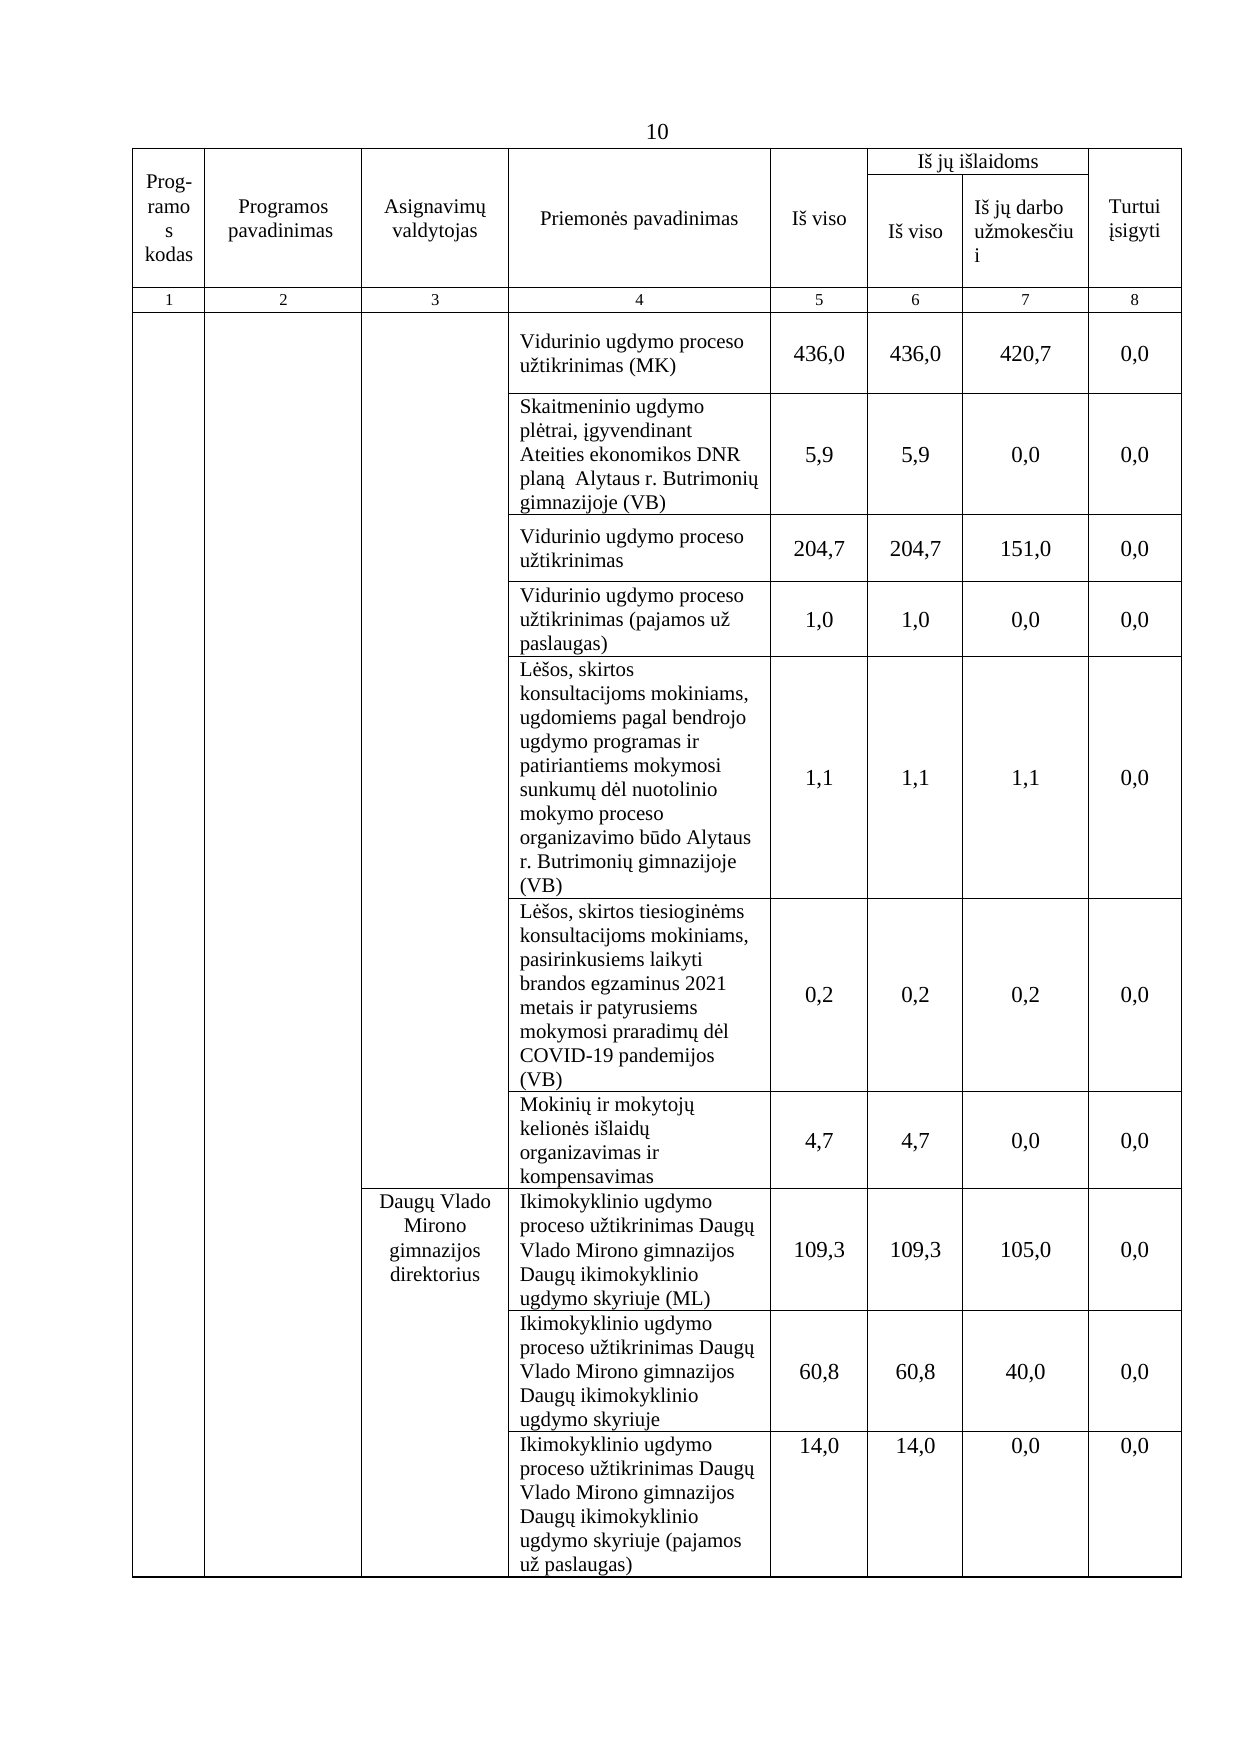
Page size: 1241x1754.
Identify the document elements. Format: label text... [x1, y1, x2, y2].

table_header Iš viso [771, 149, 867, 287]
table_cell 109,3 [868, 1189, 962, 1310]
table_cell 0,0 [963, 582, 1088, 656]
table_cell 0,0 [1089, 394, 1181, 514]
table_cell 0,0 [1089, 1311, 1181, 1431]
table_cell 204,7 [868, 515, 962, 581]
table_cell 5,9 [771, 394, 867, 514]
table_cell 0,0 [1089, 582, 1181, 656]
table_cell 0,0 [1089, 515, 1181, 581]
table_cell Ikimokyklinio ugdymo proceso užtikrinimas Daugų Vlado Mirono gimnazijos Daugų ikimokyklinio ugdymo skyriuje (ML) [509, 1189, 770, 1310]
table_cell 1,1 [963, 657, 1088, 897]
table_cell 0,2 [963, 899, 1088, 1091]
table_cell 40,0 [963, 1311, 1088, 1431]
table_cell Lėšos, skirtos tiesioginėms konsultacijoms mokiniams, pasirinkusiems laikyti brandos egzaminus 2021 metais ir patyrusiems mokymosi praradimų dėl COVID-19 pandemijos (VB) [509, 899, 770, 1091]
table_cell Vidurinio ugdymo proceso užtikrinimas [509, 515, 770, 581]
table_cell 0,0 [1089, 1189, 1181, 1310]
table_cell [362, 313, 508, 1188]
table_cell 5 [771, 288, 867, 312]
table_header Prog-ramos kodas [133, 149, 204, 287]
table_cell 60,8 [771, 1311, 867, 1431]
table_cell Vidurinio ugdymo proceso užtikrinimas (MK) [509, 313, 770, 393]
table_cell 4,7 [771, 1092, 867, 1188]
table_cell 14,0 [868, 1432, 962, 1576]
table_cell 14,0 [771, 1432, 867, 1576]
table_cell 0,2 [868, 899, 962, 1091]
table_cell Iš jų darbo užmokesčiui [963, 175, 1088, 287]
table_header Turtui įsigyti [1089, 149, 1181, 287]
table_cell 105,0 [963, 1189, 1088, 1310]
table_cell 60,8 [868, 1311, 962, 1431]
table_cell 436,0 [771, 313, 867, 393]
table_cell 1,0 [771, 582, 867, 656]
table_cell [133, 313, 204, 1576]
table_cell 0,0 [963, 1432, 1088, 1576]
table_cell [205, 313, 361, 1576]
table_cell 420,7 [963, 313, 1088, 393]
table_cell 0,0 [1089, 1092, 1181, 1188]
table_cell Ikimokyklinio ugdymo proceso užtikrinimas Daugų Vlado Mirono gimnazijos Daugų ikimokyklinio ugdymo skyriuje [509, 1311, 770, 1431]
table_cell Daugų Vlado Mirono gimnazijos direktorius [362, 1189, 508, 1576]
table_cell 4,7 [868, 1092, 962, 1188]
table_cell 1,1 [868, 657, 962, 897]
table_cell 5,9 [868, 394, 962, 514]
table_cell 436,0 [868, 313, 962, 393]
table_cell 2 [205, 288, 361, 312]
table_header Asignavimų valdytojas [362, 149, 508, 287]
table_cell 4 [509, 288, 770, 312]
table_cell 1,0 [868, 582, 962, 656]
table_cell Vidurinio ugdymo proceso užtikrinimas (pajamos už paslaugas) [509, 582, 770, 656]
table_cell 0,0 [1089, 1432, 1181, 1576]
table_cell 0,0 [1089, 313, 1181, 393]
table_header Priemonės pavadinimas [509, 149, 770, 287]
table_cell 151,0 [963, 515, 1088, 581]
table_cell 204,7 [771, 515, 867, 581]
table_cell 8 [1089, 288, 1181, 312]
table_cell Skaitmeninio ugdymo plėtrai, įgyvendinant Ateities ekonomikos DNR planą Alytaus r. Butrimonių gimnazijoje (VB) [509, 394, 770, 514]
table_cell Lėšos, skirtos konsultacijoms mokiniams, ugdomiems pagal bendrojo ugdymo programas ir patiriantiems mokymosi sunkumų dėl nuotolinio mokymo proceso organizavimo būdo Alytaus r. Butrimonių gimnazijoje (VB) [509, 657, 770, 897]
table_header Iš jų išlaidoms [868, 149, 1088, 174]
table_cell 3 [362, 288, 508, 312]
table_header Programos pavadinimas [205, 149, 361, 287]
table_cell 0,0 [1089, 657, 1181, 897]
table_cell 0,2 [771, 899, 867, 1091]
table_cell 1 [133, 288, 204, 312]
table_cell 1,1 [771, 657, 867, 897]
table_cell 0,0 [963, 1092, 1088, 1188]
table_cell Mokinių ir mokytojų kelionės išlaidų organizavimas ir kompensavimas [509, 1092, 770, 1188]
table_cell 7 [963, 288, 1088, 312]
table_cell 0,0 [963, 394, 1088, 514]
table_cell 109,3 [771, 1189, 867, 1310]
table_cell 6 [868, 288, 962, 312]
table_cell Iš viso [868, 175, 962, 287]
table_cell Ikimokyklinio ugdymo proceso užtikrinimas Daugų Vlado Mirono gimnazijos Daugų ikimokyklinio ugdymo skyriuje (pajamos už paslaugas) [509, 1432, 770, 1576]
table_cell 0,0 [1089, 899, 1181, 1091]
